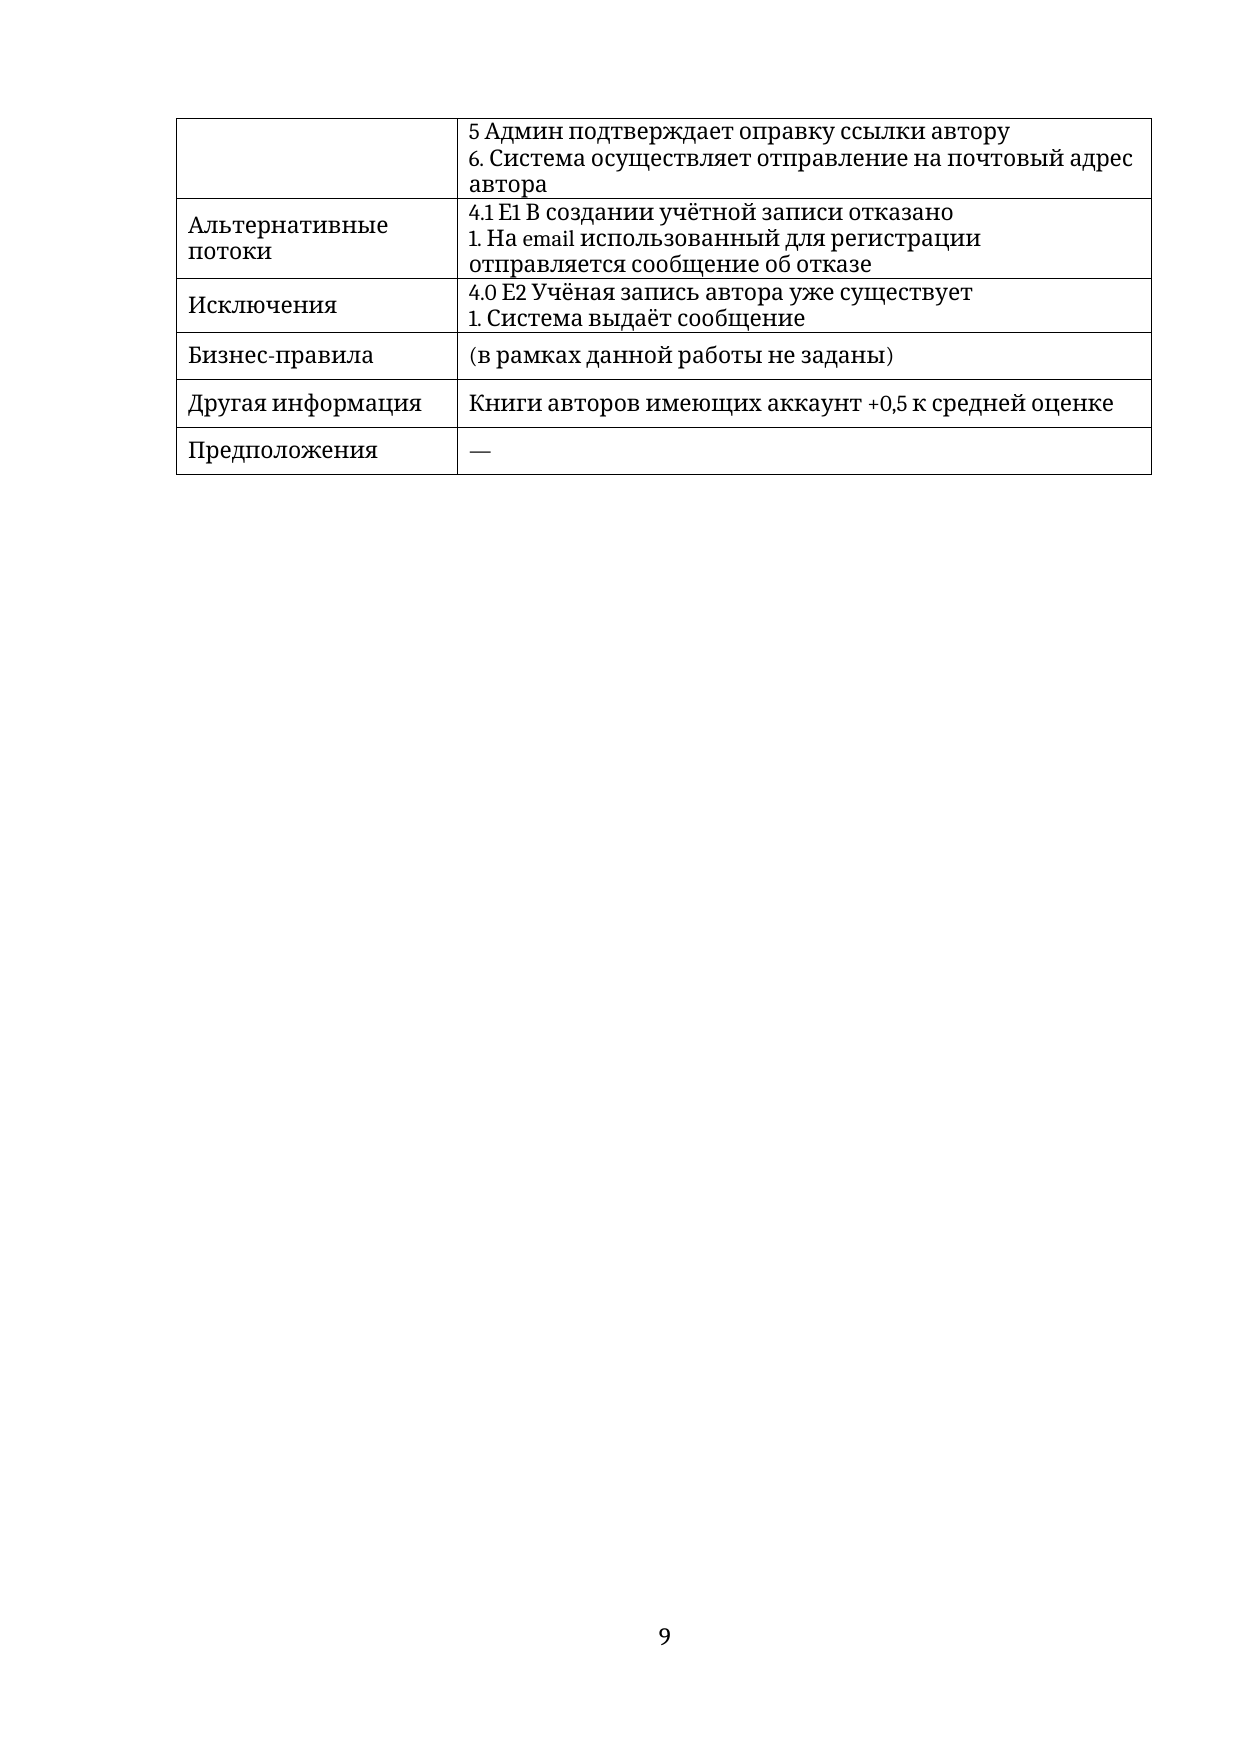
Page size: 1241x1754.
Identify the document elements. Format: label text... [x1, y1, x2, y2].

table_cell Предположения [177, 428, 457, 474]
table_cell [177, 119, 457, 198]
table_cell 5 Админ подтверждает оправку ссылки автору 6. Система осуществляет отправление на почтовый адрес автора [458, 119, 1151, 198]
table_cell (в рамках данной работы не заданы) [458, 333, 1151, 379]
table_cell Другая информация [177, 380, 457, 427]
table_cell Исключения [177, 279, 457, 332]
table_cell 4.0 Е2 Учёная запись автора уже существует 1. Система выдаёт сообщение [458, 279, 1151, 332]
table_cell — [458, 428, 1151, 474]
table_cell Бизнес-правила [177, 333, 457, 379]
table_cell Альтернативные потоки [177, 199, 457, 278]
table_cell 4.1 Е1 В создании учётной записи отказано 1. На email использованный для регистрации отправляется сообщение об отказе [458, 199, 1151, 278]
table_cell Книги авторов имеющих аккаунт +0,5 к средней оценке [458, 380, 1151, 427]
